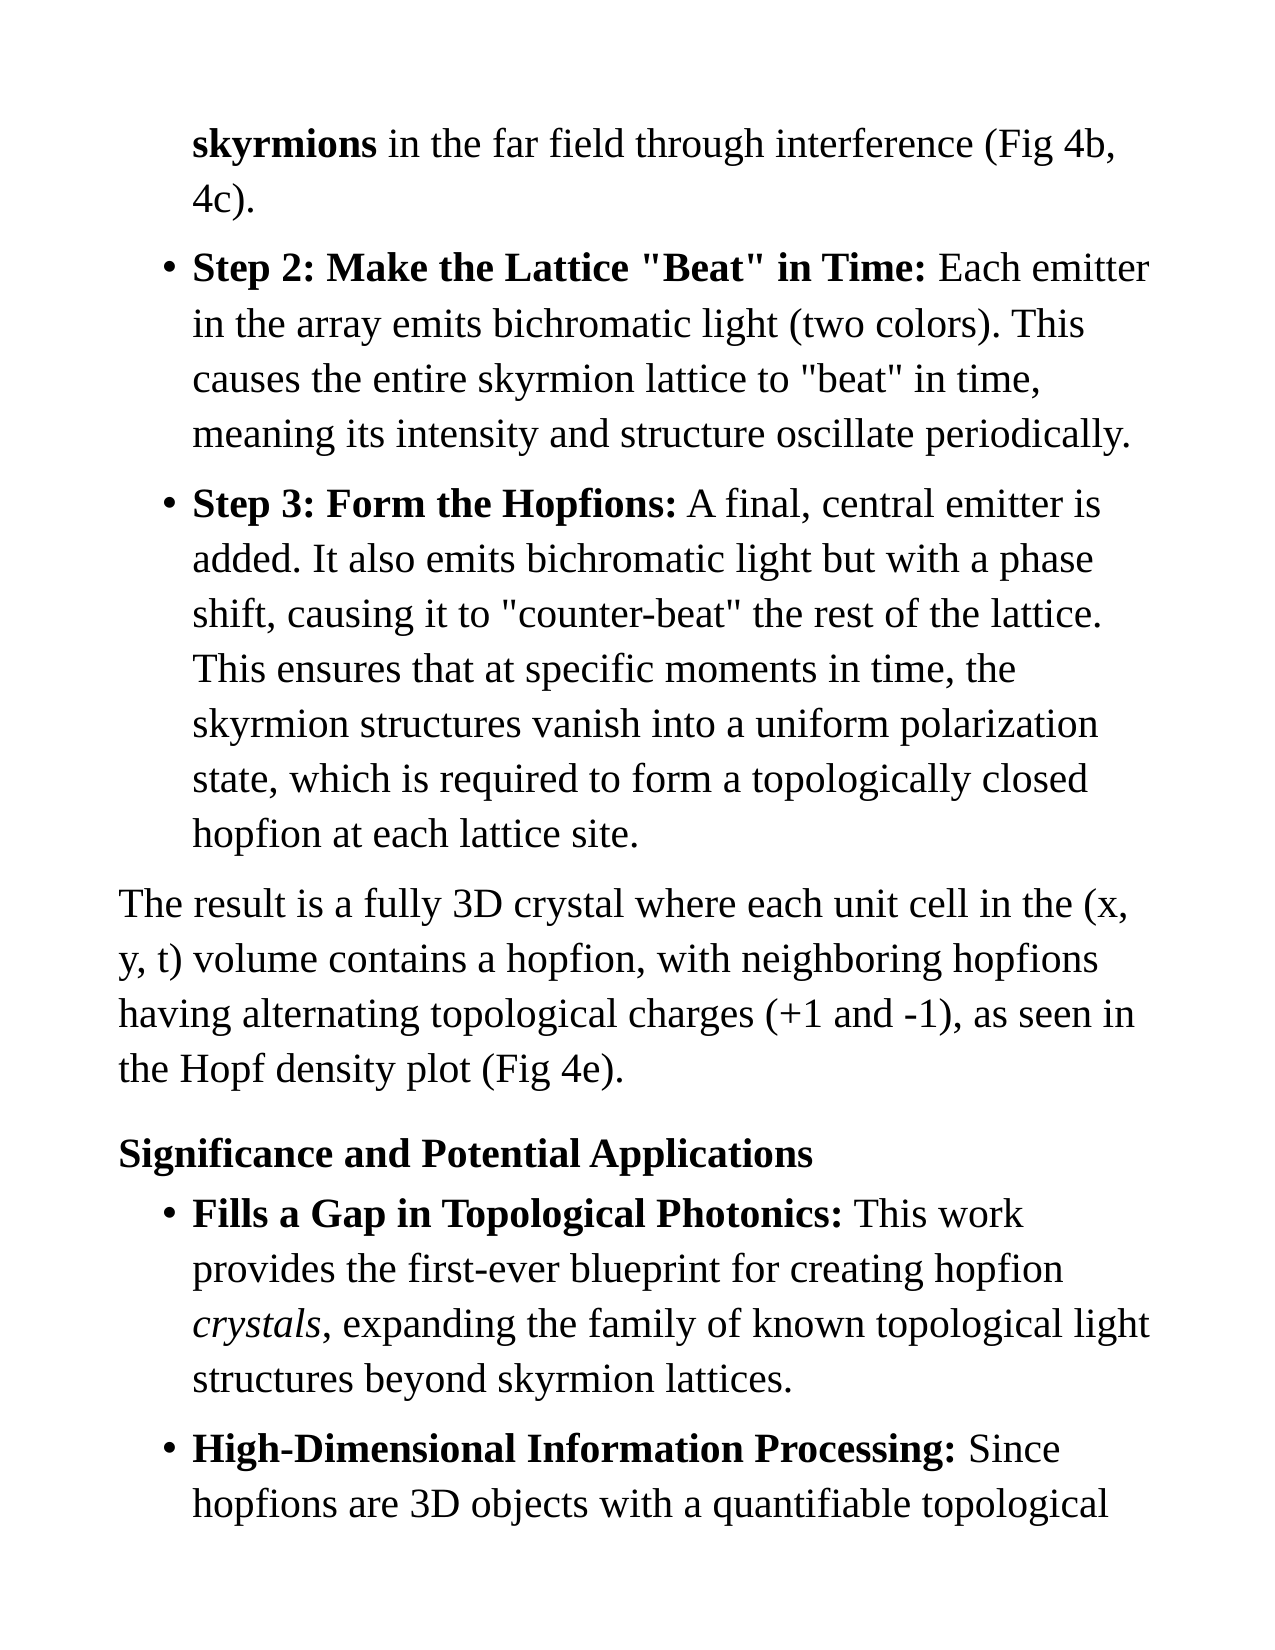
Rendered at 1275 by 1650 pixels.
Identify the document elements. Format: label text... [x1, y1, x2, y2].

list Fills a Gap in Topological Photonics: This work provides the first-ever blueprint for creating hopfion crystals, expanding the family of known topological light structures beyond skyrmion lattices. [162, 1188, 1157, 1402]
list High-Dimensional Information Processing: Since hopfions are 3D objects with a quantifiable topological [162, 1423, 1157, 1527]
subtitle Significance and Potential Applications [118, 1128, 1157, 1176]
list skyrmions in the far field through interference (Fig 4b, 4c). [162, 118, 1157, 221]
text The result is a fully 3D crystal where each unit cell in the (x, y, t) volume contains a hopfion, with neighboring hopfions having alternating topological charges (+1 and -1), as seen in the Hopf density plot (Fig 4e). [118, 878, 1157, 1092]
list Step 2: Make the Lattice "Beat" in Time: Each emitter in the array emits bichromatic light (two colors). This causes the entire skyrmion lattice to "beat" in time, meaning its intensity and structure oscillate periodically. [162, 243, 1157, 456]
list Step 3: Form the Hopfions: A final, central emitter is added. It also emits bichromatic light but with a phase shift, causing it to "counter-beat" the rest of the lattice. This ensures that at specific moments in time, the skyrmion structures vanish into a uniform polarization state, which is required to form a topologically closed hopfion at each lattice site. [162, 478, 1157, 857]
